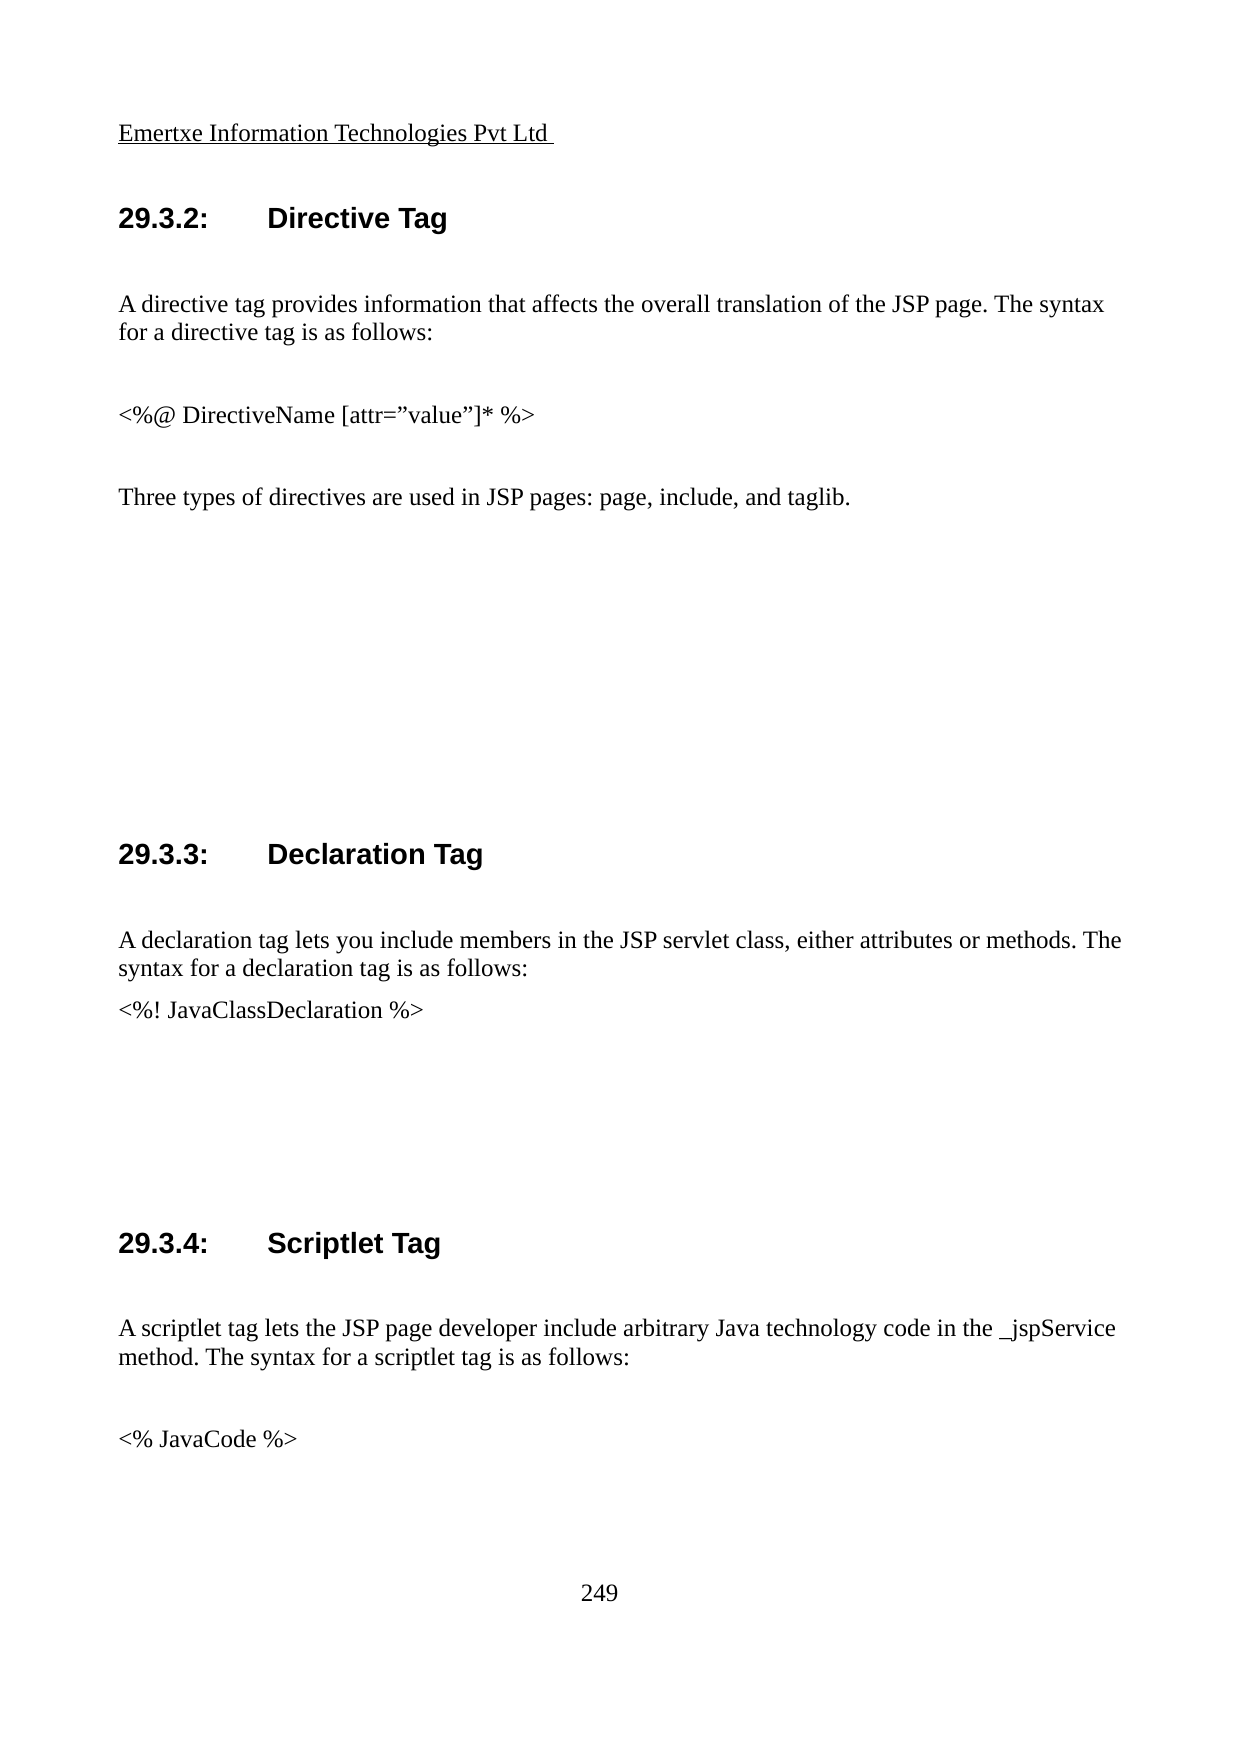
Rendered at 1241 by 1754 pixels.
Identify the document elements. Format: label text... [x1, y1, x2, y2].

text A scriptlet tag lets the JSP page developer include arbitrary Java technology code in the _jspService method. The syntax for a scriptlet tag is as follows: [118, 1313, 1122, 1371]
subtitle Directive Tag [118, 201, 1122, 235]
text <%! JavaClassDeclaration %> [118, 995, 1122, 1023]
text A declaration tag lets you include members in the JSP servlet class, either attributes or methods. The syntax for a declaration tag is as follows: [118, 925, 1122, 982]
text A directive tag provides information that affects the overall translation of the JSP page. The syntax for a directive tag is as follows: [118, 289, 1122, 346]
text <%@ DirectiveName [attr=”value”]* %> [118, 400, 1122, 429]
subtitle Declaration Tag [118, 837, 1122, 871]
text <% JavaCode %> [118, 1424, 1122, 1453]
text Three types of directives are used in JSP pages: page, include, and taglib. [118, 482, 1122, 511]
subtitle Scriptlet Tag [118, 1226, 1122, 1259]
